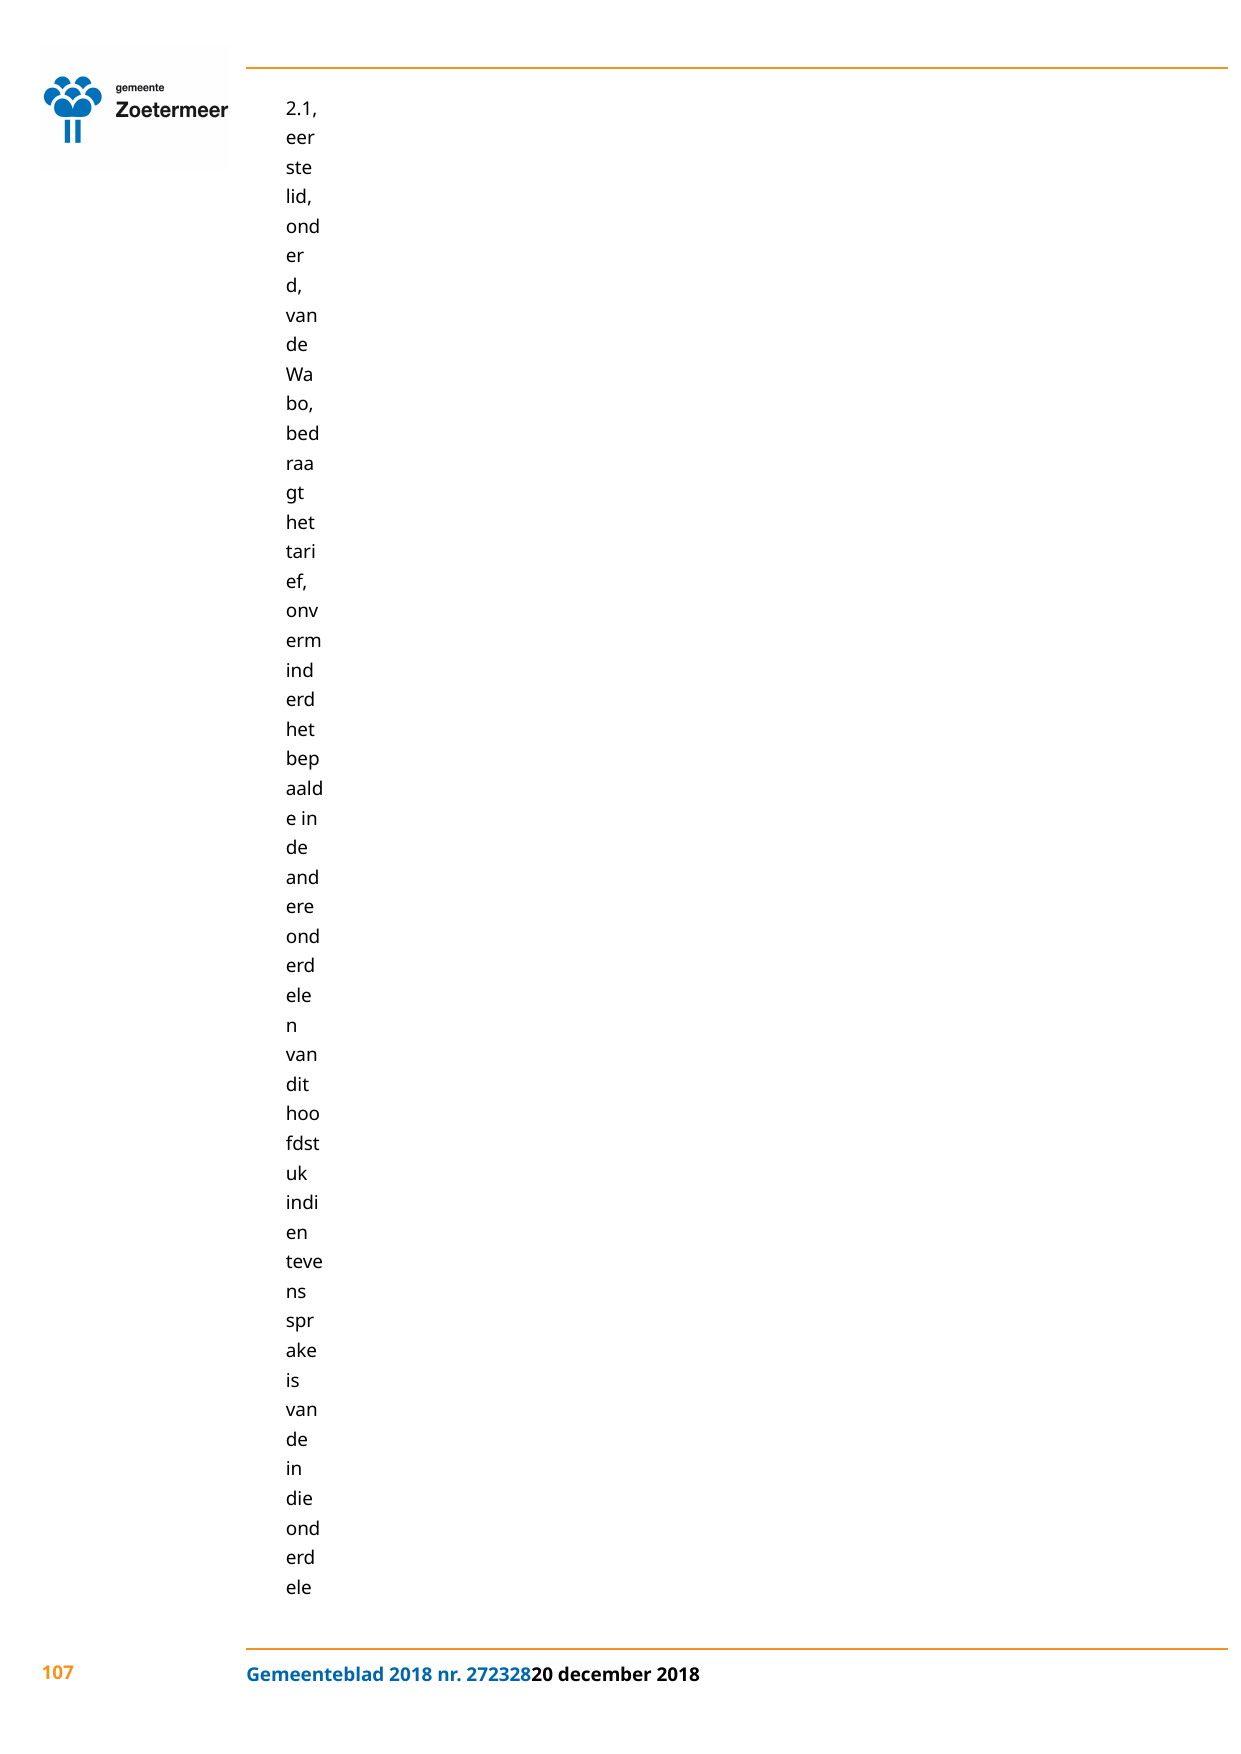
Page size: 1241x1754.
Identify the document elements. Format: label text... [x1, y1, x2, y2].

table_cell 2.1, eerste lid, onder d, van de Wabo, bedraagt het tarief, onverminderd het bepaalde in de andere onderdelen van dit hoofdstuk indien tevens sprake is van de in die onderdele [286, 95, 323, 1600]
table_cell [248, 95, 286, 1600]
table_cell [323, 95, 361, 1600]
picture [41, 47, 231, 172]
table_cell [361, 95, 398, 1600]
